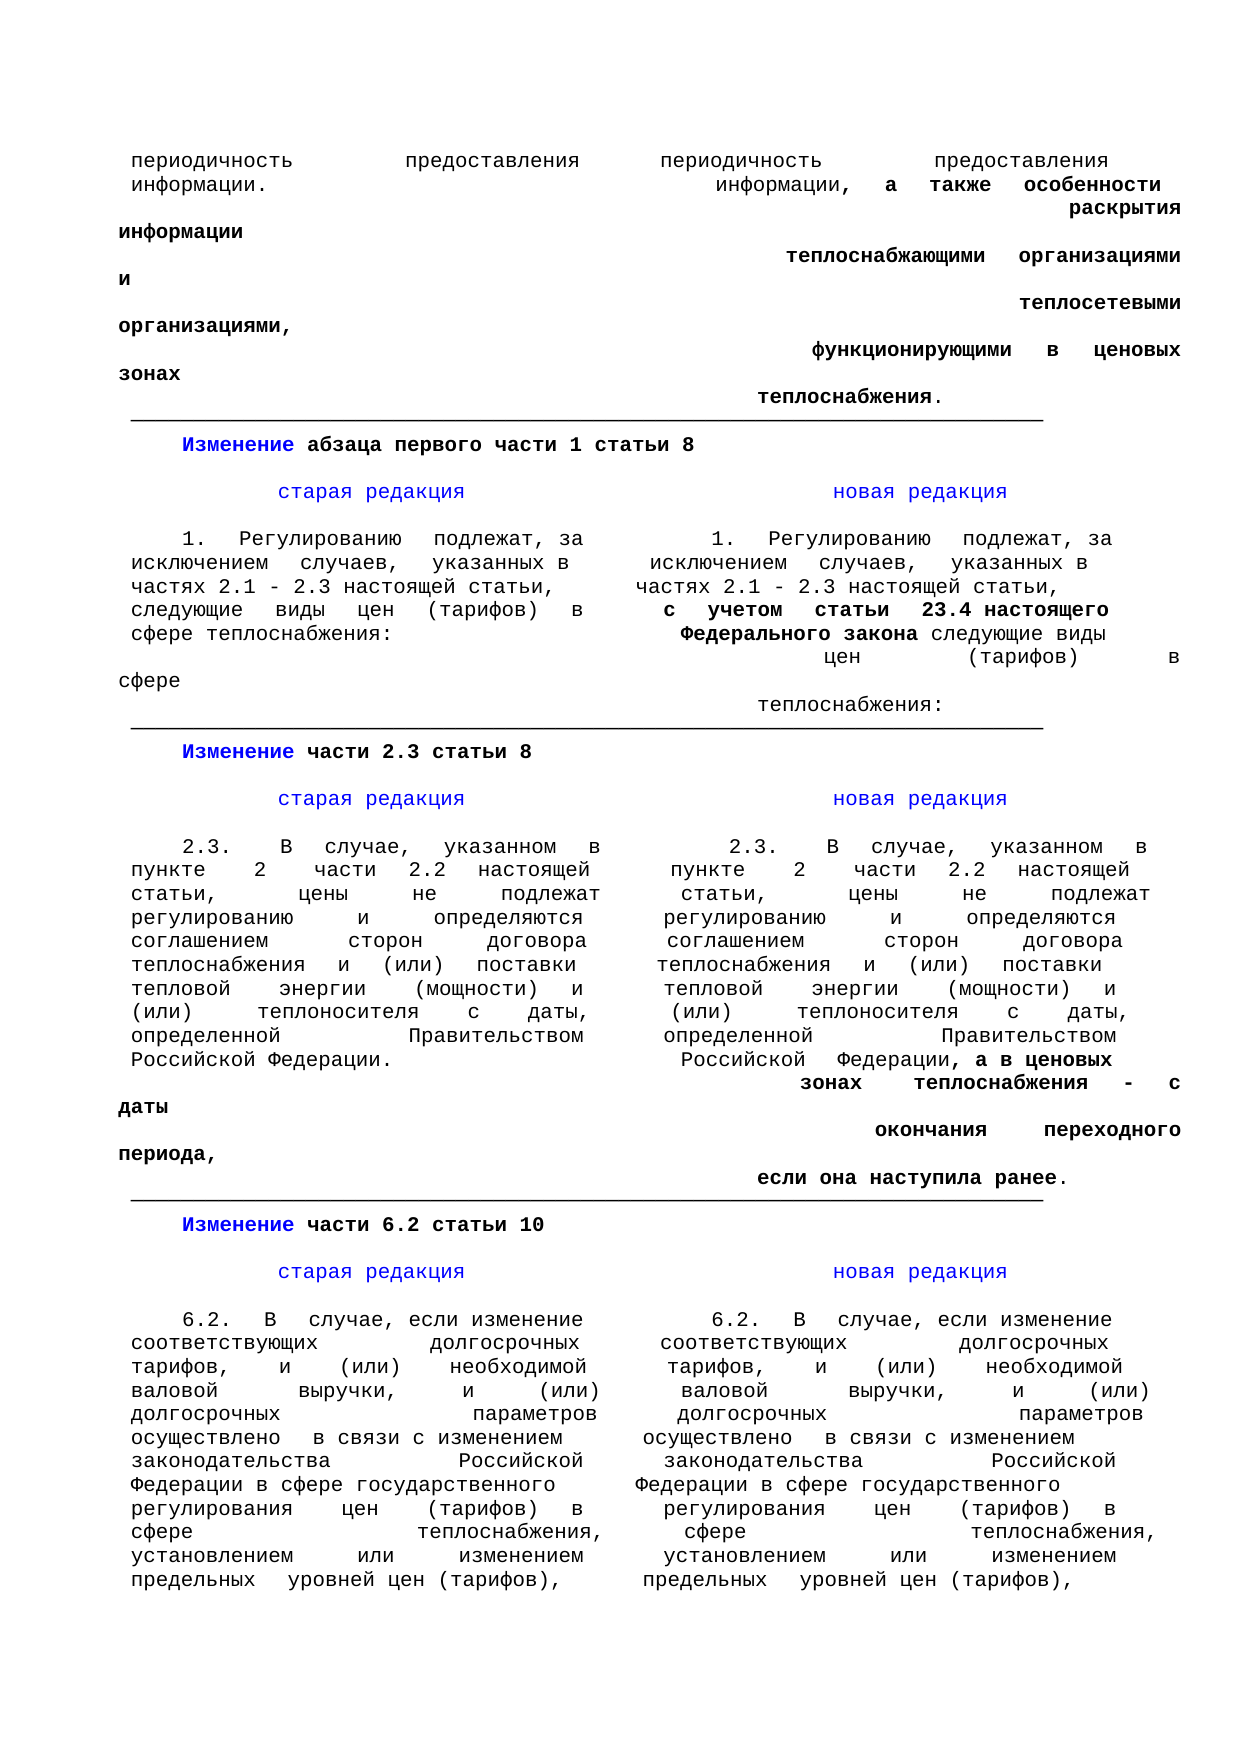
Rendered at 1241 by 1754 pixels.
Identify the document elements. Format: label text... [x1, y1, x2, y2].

text пункте 2 части 2.2 настоящей пункте 2 части 2.2 настоящей [118, 859, 1181, 883]
text регулирования цен (тарифов) в регулирования цен (тарифов) в [118, 1498, 1181, 1521]
text предельных уровней цен (тарифов), предельных уровней цен (тарифов), [118, 1569, 1181, 1592]
text соответствующих долгосрочных соответствующих долгосрочных [118, 1332, 1181, 1356]
text Федерации в сфере государственного Федерации в сфере государственного [118, 1474, 1181, 1498]
text 6.2. В случае, если изменение 6.2. В случае, если изменение [118, 1309, 1181, 1332]
text Российской Федерации. Российской Федерации, а в ценовых [118, 1048, 1181, 1072]
text зонах теплоснабжения - с даты [118, 1072, 1181, 1119]
text (или) теплоносителя с даты, (или) теплоносителя с даты, [118, 1001, 1181, 1025]
text установлением или изменением установлением или изменением [118, 1545, 1181, 1569]
text 1. Регулированию подлежат, за 1. Регулированию подлежат, за [118, 528, 1181, 552]
text старая редакция новая редакция [118, 1261, 1181, 1285]
text долгосрочных параметров долгосрочных параметров [118, 1403, 1181, 1427]
text сфере теплоснабжения: Федерального закона следующие виды [118, 623, 1181, 647]
text цен (тарифов) в сфере [118, 647, 1181, 694]
text Изменение части 6.2 статьи 10 [118, 1214, 1181, 1238]
text тарифов, и (или) необходимой тарифов, и (или) необходимой [118, 1356, 1181, 1379]
text старая редакция новая редакция [118, 788, 1181, 812]
text периодичность предоставления периодичность предоставления [118, 150, 1181, 174]
text Изменение части 2.3 статьи 8 [118, 741, 1181, 765]
text тепловой энергии (мощности) и тепловой энергии (мощности) и [118, 978, 1181, 1001]
text частях 2.1 - 2.3 настоящей статьи, частях 2.1 - 2.3 настоящей статьи, [118, 576, 1181, 599]
text ───────────────────────────────────────────────────────────────────────── [118, 410, 1181, 434]
text ───────────────────────────────────────────────────────────────────────── [118, 717, 1181, 741]
text раскрытия информации [118, 197, 1181, 244]
text если она наступила ранее. [118, 1167, 1181, 1190]
text соглашением сторон договора соглашением сторон договора [118, 930, 1181, 954]
text теплоснабжения и (или) поставки теплоснабжения и (или) поставки [118, 954, 1181, 978]
text определенной Правительством определенной Правительством [118, 1025, 1181, 1048]
text исключением случаев, указанных в исключением случаев, указанных в [118, 552, 1181, 576]
text валовой выручки, и (или) валовой выручки, и (или) [118, 1379, 1181, 1403]
text сфере теплоснабжения, сфере теплоснабжения, [118, 1521, 1181, 1545]
text теплосетевыми организациями, [118, 292, 1181, 339]
text 2.3. В случае, указанном в 2.3. В случае, указанном в [118, 836, 1181, 859]
text старая редакция новая редакция [118, 481, 1181, 505]
text статьи, цены не подлежат статьи, цены не подлежат [118, 883, 1181, 907]
text следующие виды цен (тарифов) в с учетом статьи 23.4 настоящего [118, 599, 1181, 623]
text законодательства Российской законодательства Российской [118, 1451, 1181, 1474]
text информации. информации, а также особенности [118, 174, 1181, 197]
text ───────────────────────────────────────────────────────────────────────── [118, 1190, 1181, 1214]
text теплоснабжения: [118, 694, 1181, 717]
text Изменение абзаца первого части 1 статьи 8 [118, 434, 1181, 457]
text регулированию и определяются регулированию и определяются [118, 907, 1181, 930]
text осуществлено в связи с изменением осуществлено в связи с изменением [118, 1427, 1181, 1451]
text теплоснабжающими организациями и [118, 244, 1181, 292]
text теплоснабжения. [118, 386, 1181, 410]
text окончания переходного периода, [118, 1119, 1181, 1167]
text функционирующими в ценовых зонах [118, 339, 1181, 386]
